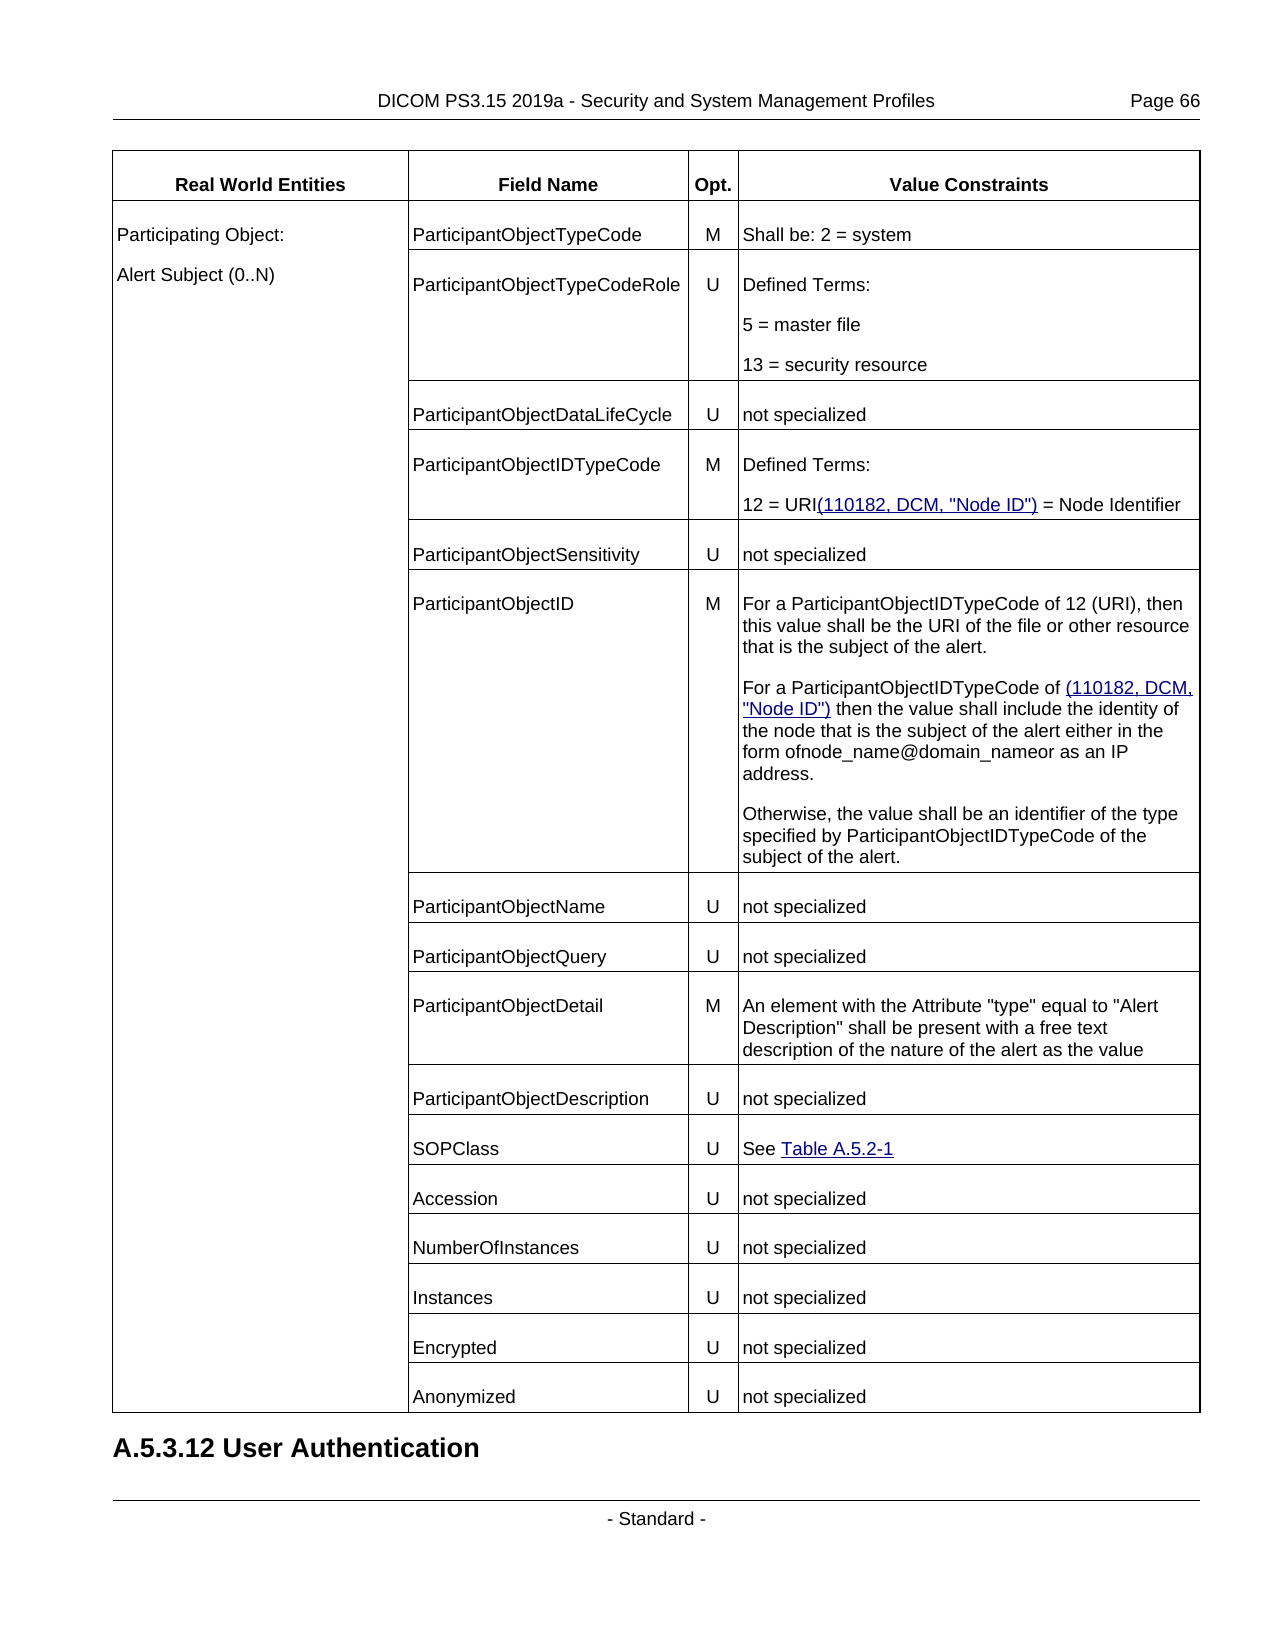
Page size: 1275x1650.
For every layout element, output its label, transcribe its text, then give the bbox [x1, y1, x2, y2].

table_cell Shall be: 2 = system [739, 201, 1199, 249]
table_cell M [689, 570, 738, 872]
table_cell Defined Terms: 5 = master file 13 = security resource [739, 250, 1199, 380]
table_cell not specialized [739, 1264, 1199, 1312]
table_header Opt. [689, 151, 738, 200]
table_cell ParticipantObjectName [409, 873, 688, 922]
table_cell ParticipantObjectDetail [409, 972, 688, 1064]
table_cell U [689, 520, 738, 569]
table_cell U [689, 1065, 738, 1114]
table_cell U [689, 1363, 738, 1412]
text A.5.3.12 User Authentication [112, 1432, 1200, 1463]
table_cell M [689, 972, 738, 1064]
table_cell ParticipantObjectTypeCodeRole [409, 250, 688, 380]
table_cell ParticipantObjectDataLifeCycle [409, 381, 688, 429]
table_cell ParticipantObjectID [409, 570, 688, 872]
table_cell See Table A.5.2-1 [739, 1115, 1199, 1163]
table_cell Accession [409, 1165, 688, 1213]
table_cell not specialized [739, 1214, 1199, 1263]
table_cell not specialized [739, 1165, 1199, 1213]
table_cell Instances [409, 1264, 688, 1312]
table_cell U [689, 1115, 738, 1163]
table_cell not specialized [739, 1314, 1199, 1362]
table_cell ParticipantObjectDescription [409, 1065, 688, 1114]
table_cell For a ParticipantObjectIDTypeCode of 12 (URI), then this value shall be the URI of the file or other resource that is the subject of the alert. For a ParticipantObjectIDTypeCode of (110182, DCM, "Node ID") then the value shall include the identity of the node that is the subject of the alert either in the form ofnode_name@domain_nameor as an IP address. Otherwise, the value shall be an identifier of the type specified by ParticipantObjectIDTypeCode of the subject of the alert. [739, 570, 1199, 872]
table_cell NumberOfInstances [409, 1214, 688, 1263]
table_cell ParticipantObjectIDTypeCode [409, 430, 688, 519]
table_cell not specialized [739, 923, 1199, 971]
table_cell not specialized [739, 873, 1199, 922]
table_cell Encrypted [409, 1314, 688, 1362]
table_cell Anonymized [409, 1363, 688, 1412]
table_cell U [689, 1314, 738, 1362]
table_cell U [689, 250, 738, 380]
table_cell M [689, 430, 738, 519]
table_cell ParticipantObjectQuery [409, 923, 688, 971]
table_cell Defined Terms: 12 = URI(110182, DCM, "Node ID") = Node Identifier [739, 430, 1199, 519]
table_cell An element with the Attribute "type" equal to "Alert Description" shall be present with a free text description of the nature of the alert as the value [739, 972, 1199, 1064]
table_cell U [689, 1264, 738, 1312]
table_cell U [689, 1214, 738, 1263]
table_header Real World Entities [113, 151, 408, 200]
table_cell ParticipantObjectTypeCode [409, 201, 688, 249]
table_cell U [689, 923, 738, 971]
table_cell not specialized [739, 381, 1199, 429]
table_header Field Name [409, 151, 688, 200]
table_cell M [689, 201, 738, 249]
table_cell SOPClass [409, 1115, 688, 1163]
table_cell U [689, 1165, 738, 1213]
table_cell not specialized [739, 1363, 1199, 1412]
table_cell U [689, 873, 738, 922]
table_cell not specialized [739, 1065, 1199, 1114]
table_cell Participating Object: Alert Subject (0..N) [113, 201, 408, 1412]
table_cell not specialized [739, 520, 1199, 569]
table_cell ParticipantObjectSensitivity [409, 520, 688, 569]
table_header Value Constraints [739, 151, 1199, 200]
table_cell U [689, 381, 738, 429]
